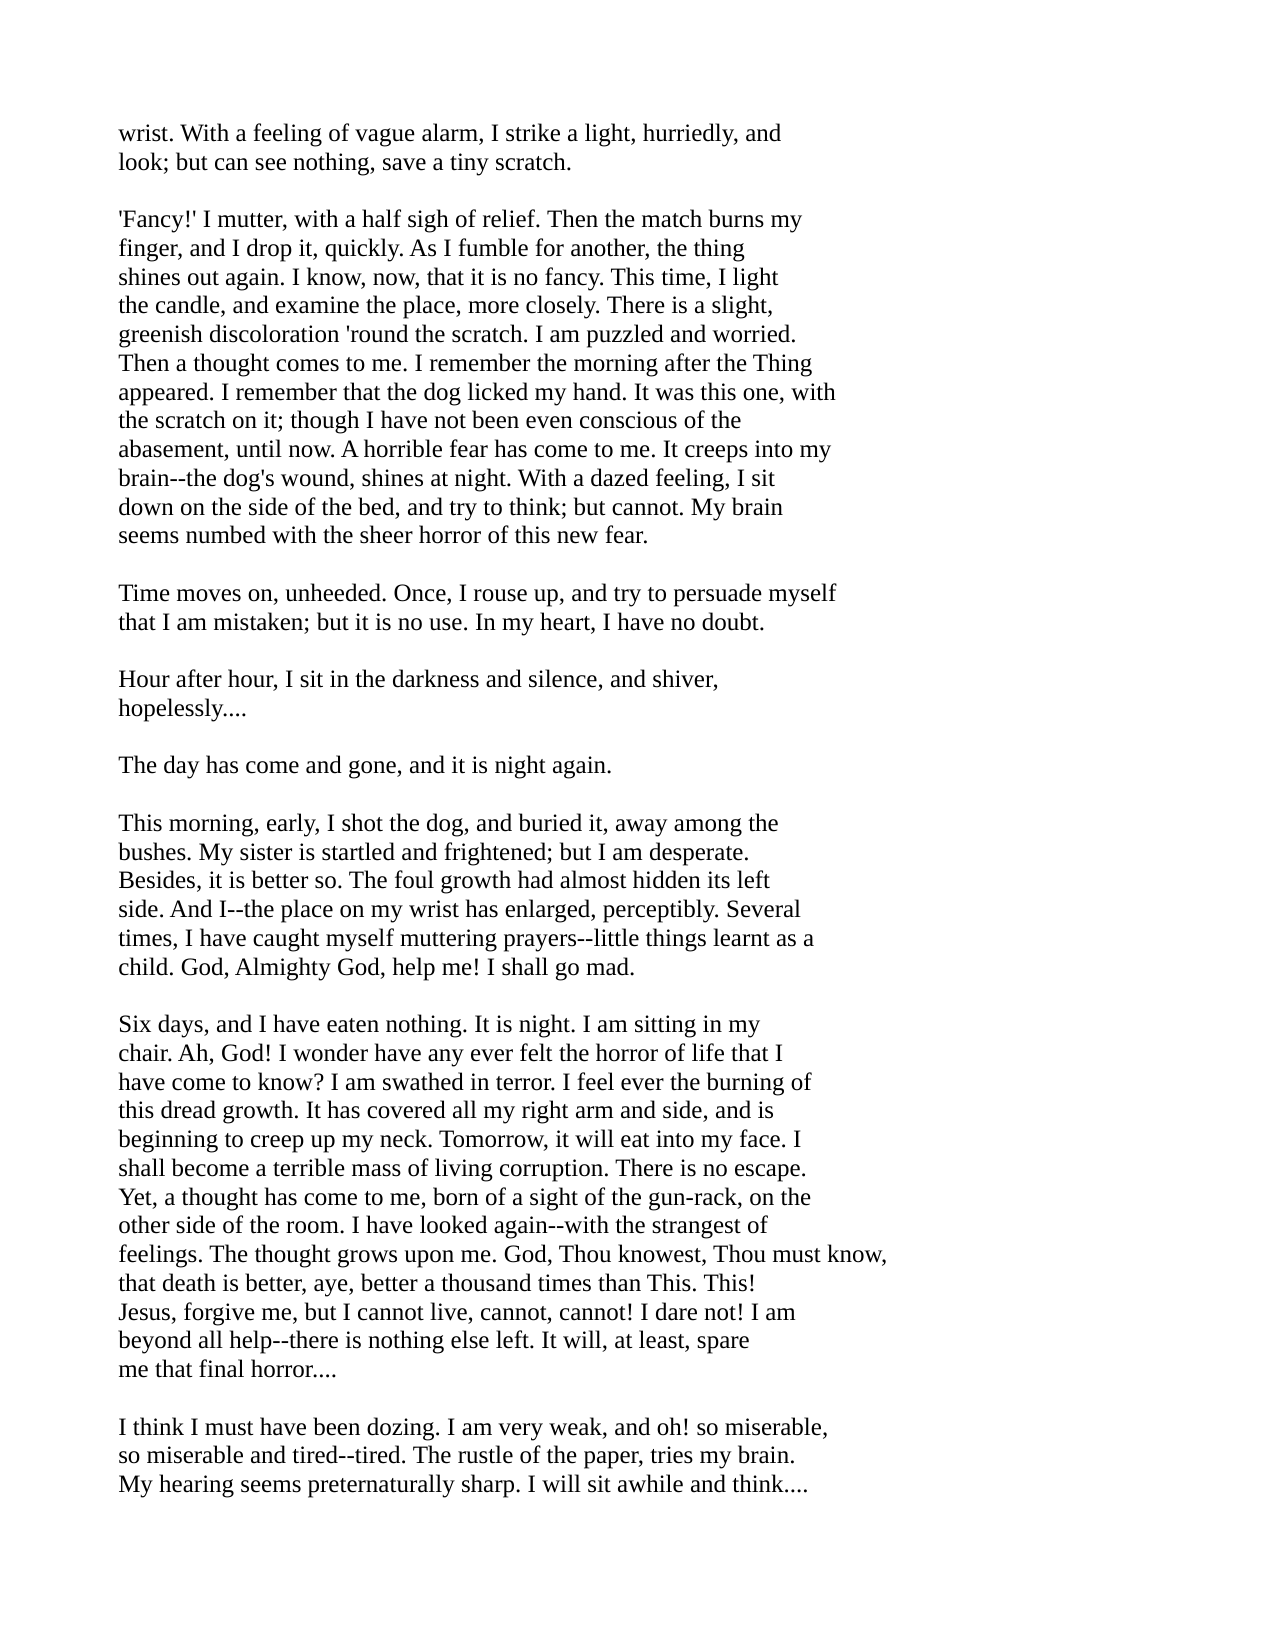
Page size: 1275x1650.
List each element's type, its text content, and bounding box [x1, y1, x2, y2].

text so miserable and tired--tired. The rustle of the paper, tries my brain. [118, 1441, 1157, 1469]
text bushes. My sister is startled and frightened; but I am desperate. [118, 837, 1157, 866]
text times, I have caught myself muttering prayers--little things learnt as a [118, 923, 1157, 952]
text the candle, and examine the place, more closely. There is a slight, [118, 291, 1157, 319]
text wrist. With a feeling of vague alarm, I strike a light, hurriedly, and [118, 118, 1157, 147]
text My hearing seems preternaturally sharp. I will sit awhile and think.... [118, 1469, 1157, 1498]
text have come to know? I am swathed in terror. I feel ever the burning of [118, 1067, 1157, 1096]
text Jesus, forgive me, but I cannot live, cannot, cannot! I dare not! I am [118, 1297, 1157, 1326]
text brain--the dog's wound, shines at night. With a dazed feeling, I sit [118, 463, 1157, 492]
text Then a thought comes to me. I remember the morning after the Thing [118, 348, 1157, 377]
text shines out again. I know, now, that it is no fancy. This time, I light [118, 262, 1157, 291]
text this dread growth. It has covered all my right arm and side, and is [118, 1096, 1157, 1124]
text that death is better, aye, better a thousand times than This. This! [118, 1268, 1157, 1297]
text Hour after hour, I sit in the darkness and silence, and shiver, [118, 664, 1157, 693]
text Besides, it is better so. The foul growth had almost hidden its left [118, 866, 1157, 894]
text beyond all help--there is nothing else left. It will, at least, spare [118, 1326, 1157, 1354]
text child. God, Almighty God, help me! I shall go mad. [118, 952, 1157, 981]
text chair. Ah, God! I wonder have any ever felt the horror of life that I [118, 1038, 1157, 1067]
text greenish discoloration 'round the scratch. I am puzzled and worried. [118, 319, 1157, 348]
text side. And I--the place on my wrist has enlarged, perceptibly. Several [118, 894, 1157, 923]
text shall become a terrible mass of living corruption. There is no escape. [118, 1153, 1157, 1182]
text hopelessly.... [118, 693, 1157, 722]
text look; but can see nothing, save a tiny scratch. [118, 147, 1157, 176]
text The day has come and gone, and it is night again. [118, 751, 1157, 779]
text other side of the room. I have looked again--with the strangest of [118, 1211, 1157, 1239]
text beginning to creep up my neck. Tomorrow, it will eat into my face. I [118, 1124, 1157, 1153]
text the scratch on it; though I have not been even conscious of the [118, 406, 1157, 434]
text abasement, until now. A horrible fear has come to me. It creeps into my [118, 434, 1157, 463]
text finger, and I drop it, quickly. As I fumble for another, the thing [118, 233, 1157, 262]
text Six days, and I have eaten nothing. It is night. I am sitting in my [118, 1009, 1157, 1038]
text This morning, early, I shot the dog, and buried it, away among the [118, 808, 1157, 837]
text down on the side of the bed, and try to think; but cannot. My brain [118, 492, 1157, 521]
text feelings. The thought grows upon me. God, Thou knowest, Thou must know, [118, 1239, 1157, 1268]
text 'Fancy!' I mutter, with a half sigh of relief. Then the match burns my [118, 204, 1157, 233]
text Time moves on, unheeded. Once, I rouse up, and try to persuade myself [118, 578, 1157, 607]
text seems numbed with the sheer horror of this new fear. [118, 521, 1157, 549]
text appeared. I remember that the dog licked my hand. It was this one, with [118, 377, 1157, 406]
text that I am mistaken; but it is no use. In my heart, I have no doubt. [118, 607, 1157, 636]
text I think I must have been dozing. I am very weak, and oh! so miserable, [118, 1412, 1157, 1441]
text me that final horror.... [118, 1354, 1157, 1383]
text Yet, a thought has come to me, born of a sight of the gun-rack, on the [118, 1182, 1157, 1211]
